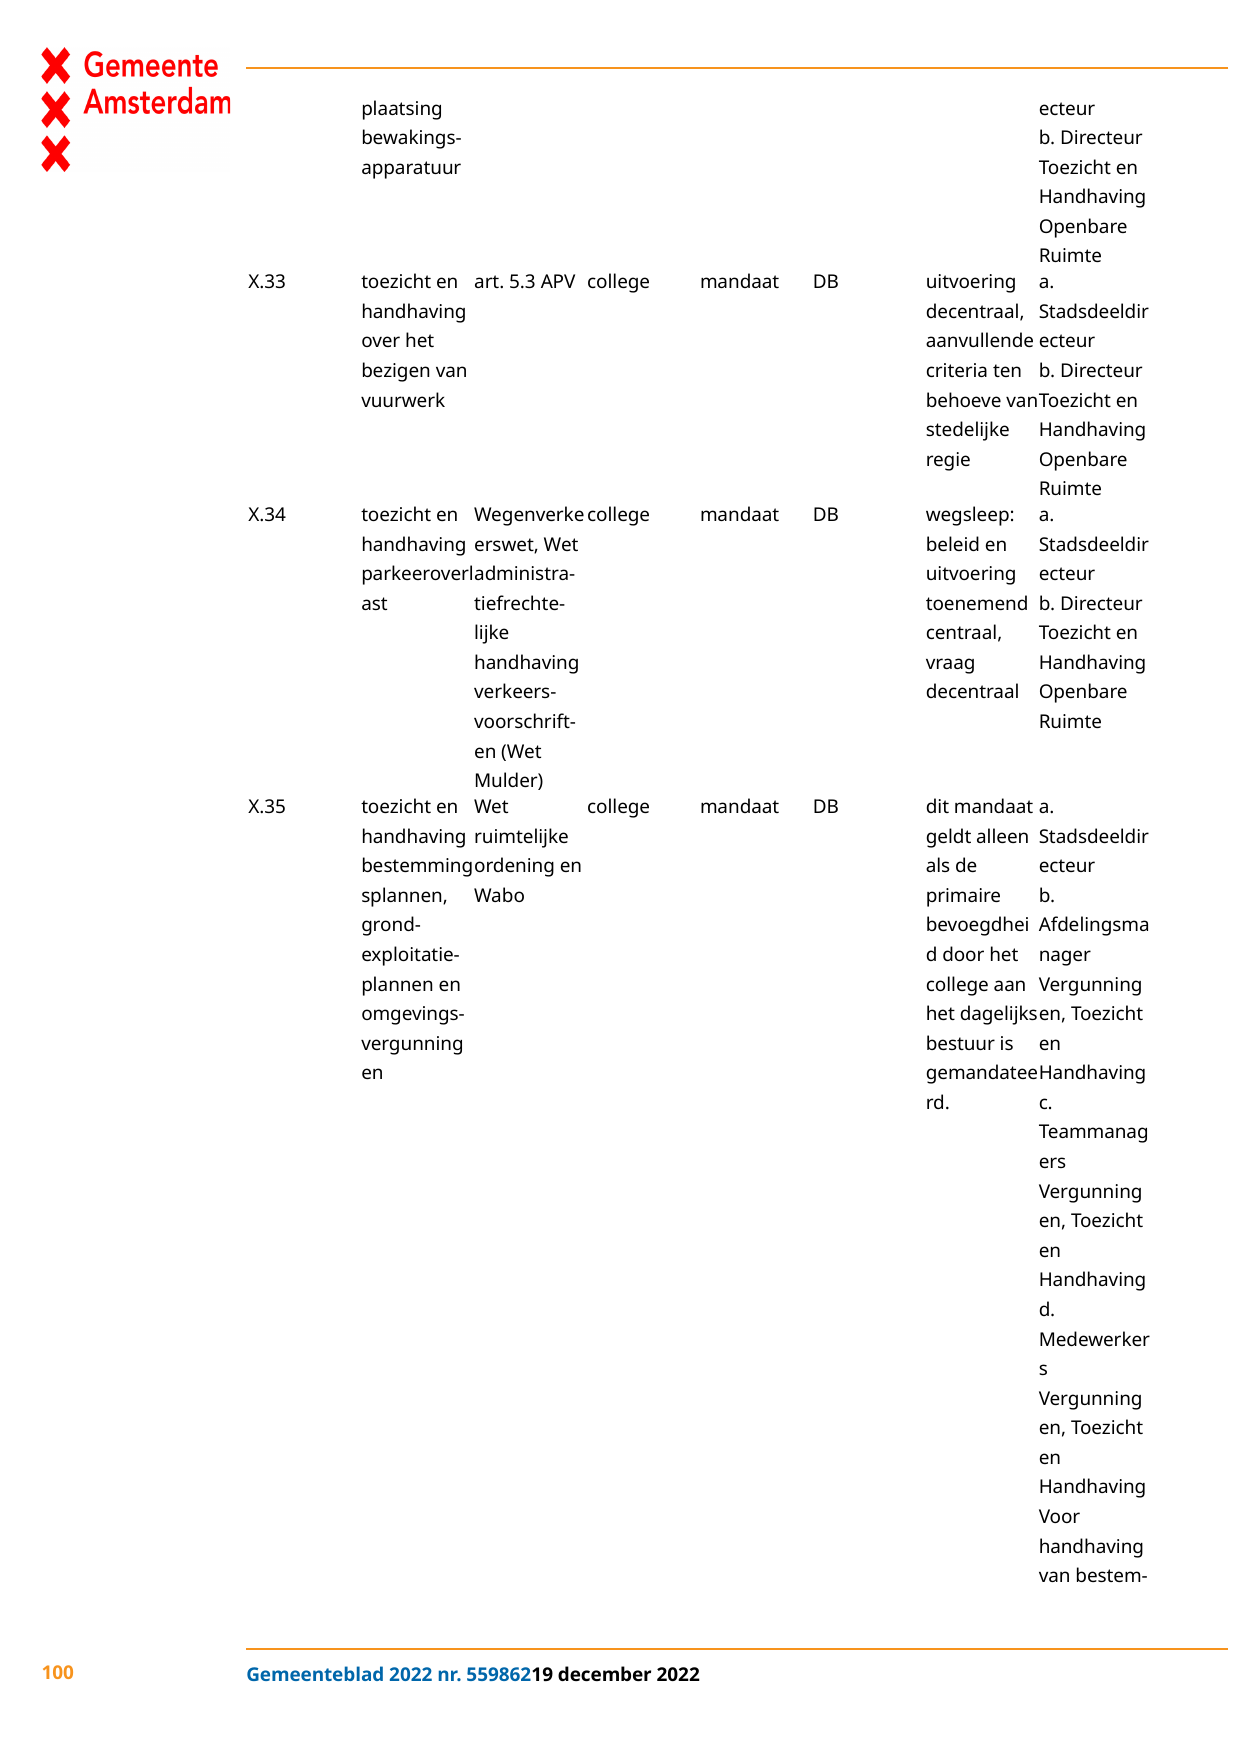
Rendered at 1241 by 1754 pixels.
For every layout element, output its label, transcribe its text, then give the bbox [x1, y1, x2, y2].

table_cell [926, 95, 1038, 268]
table_cell college [587, 501, 700, 793]
table_cell a. Stadsdeeldirecteur b. Afdelingsmanager Vergunningen, Toezicht en Handhaving c. Teammanagers Vergunningen, Toezicht en Handhaving d. Medewerkers Vergunningen, Toezicht en Handhaving Voor handhaving van bestem- [1039, 793, 1152, 1588]
table_cell a. Stadsdeeldirecteur b. Directeur Toezicht en Handhaving Openbare Ruimte [1039, 501, 1152, 793]
table_cell art. 5.3 APV [474, 269, 587, 501]
table_cell toezicht en handhaving bestemmingsplannen, grond-exploitatie-plannen en omgevings-vergunningen [361, 793, 474, 1588]
table_cell X.34 [248, 501, 361, 793]
table_cell college [587, 269, 700, 501]
table_cell X.35 [248, 793, 361, 1588]
table_cell [474, 95, 587, 268]
table_cell mandaat [700, 501, 813, 793]
table_cell ecteur b. Directeur Toezicht en Handhaving Openbare Ruimte [1039, 95, 1152, 268]
table_cell mandaat [700, 793, 813, 1588]
table_cell DB [813, 501, 926, 793]
table_cell [248, 95, 361, 268]
table_cell mandaat [700, 269, 813, 501]
table_cell college [587, 793, 700, 1588]
table_cell wegsleep: beleid en uitvoering toenemend centraal, vraag decentraal [926, 501, 1038, 793]
table_cell [813, 95, 926, 268]
table_cell [587, 95, 700, 268]
table_cell Wegenverkeerswet, Wet administra-tiefrechte-lijke handhaving verkeers-voorschrift-en (Wet Mulder) [474, 501, 587, 793]
table_cell uitvoering decentraal, aanvullende criteria ten behoeve van stedelijke regie [926, 269, 1038, 501]
picture [41, 47, 231, 172]
table_cell toezicht en handhaving parkeeroverlast [361, 501, 474, 793]
table_cell dit mandaat geldt alleen als de primaire bevoegdheid door het college aan het dagelijks bestuur is gemandateerd. [926, 793, 1038, 1588]
table_cell DB [813, 793, 926, 1588]
table_cell [700, 95, 813, 268]
table_cell DB [813, 269, 926, 501]
table_cell plaatsing bewakings-apparatuur [361, 95, 474, 268]
table_cell Wet ruimtelijke ordening en Wabo [474, 793, 587, 1588]
table_cell X.33 [248, 269, 361, 501]
table_cell toezicht en handhaving over het bezigen van vuurwerk [361, 269, 474, 501]
table_cell a. Stadsdeeldirecteur b. Directeur Toezicht en Handhaving Openbare Ruimte [1039, 269, 1152, 501]
